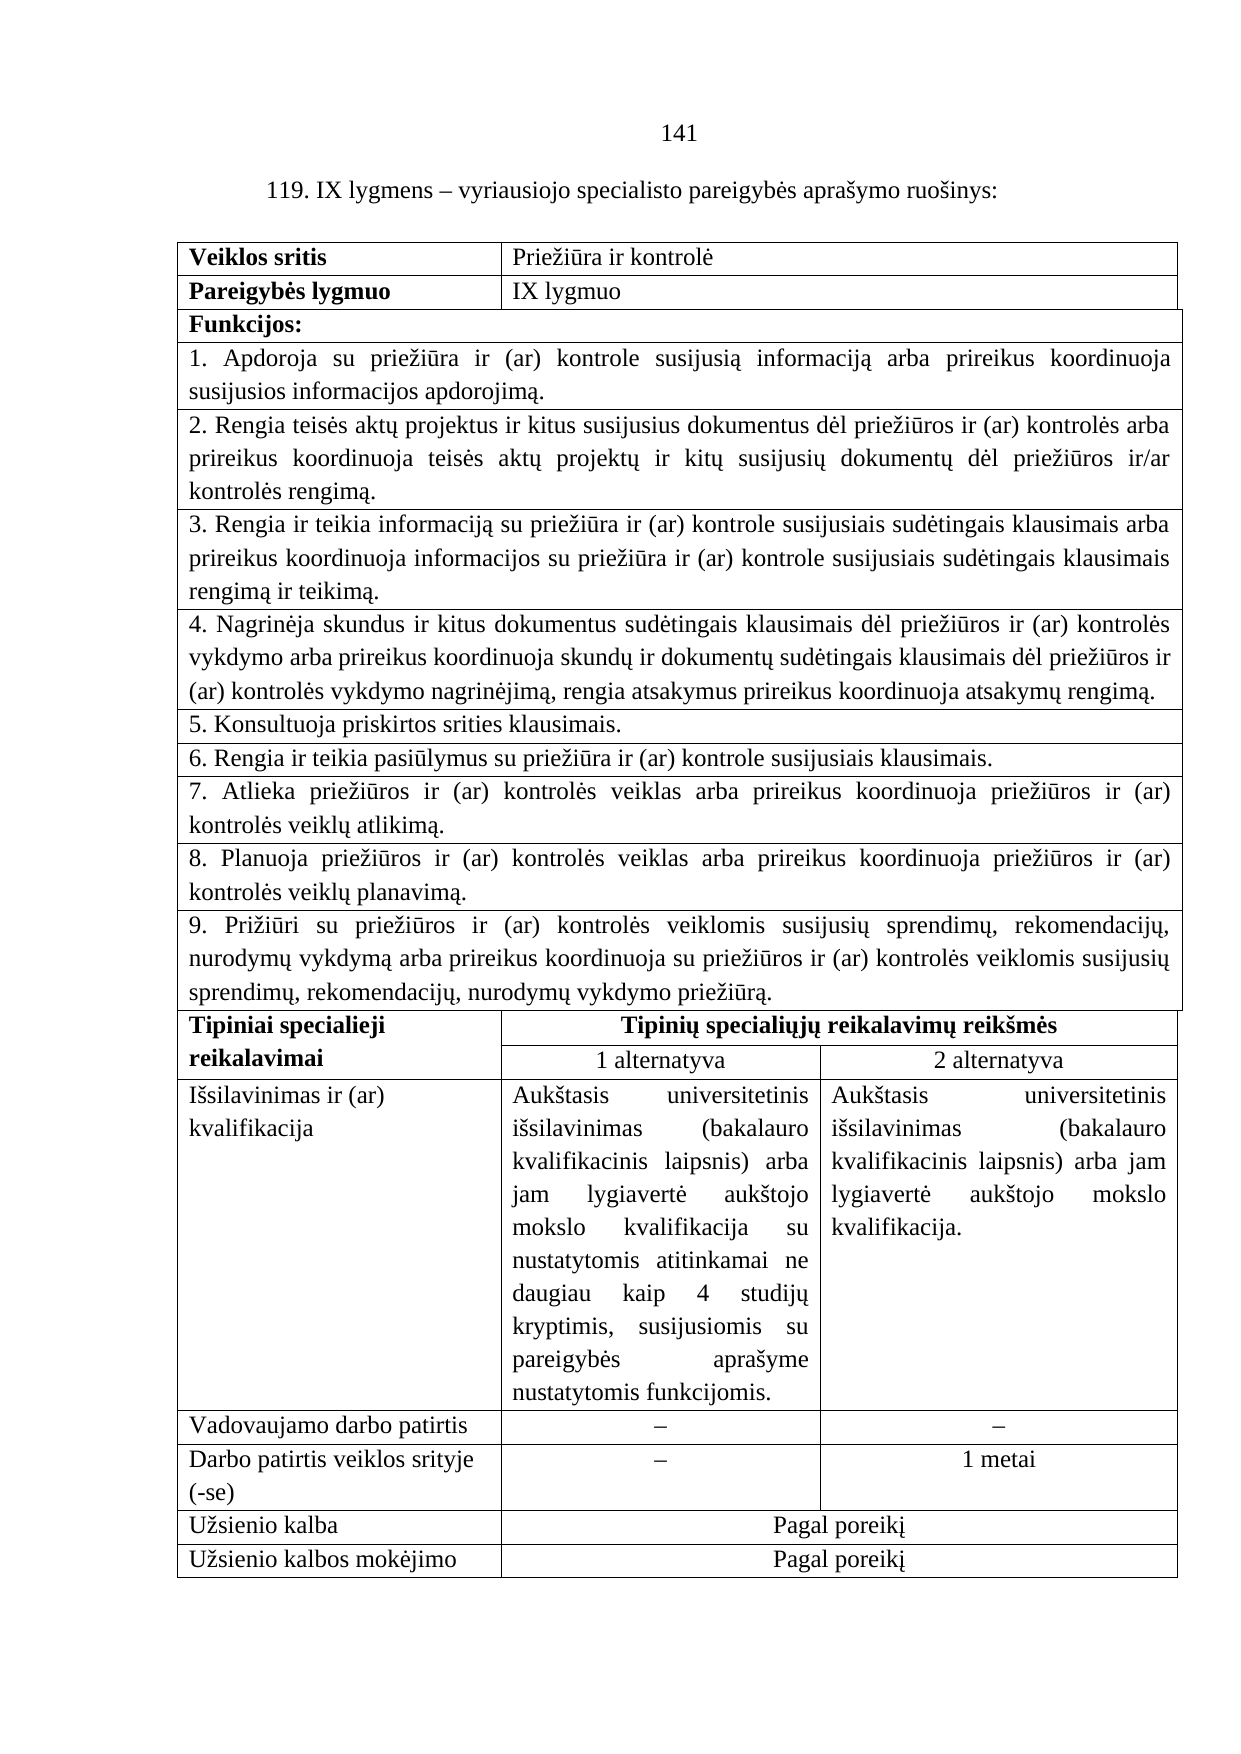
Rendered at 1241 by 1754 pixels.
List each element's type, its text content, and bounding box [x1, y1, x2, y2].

table_cell Aukštasis universitetinis išsilavinimas (bakalauro kvalifikacinis laipsnis) arba jam lygiavertė aukštojo mokslo kvalifikacija su nustatytomis atitinkamai ne daugiau kaip 4 studijų kryptimis, susijusiomis su pareigybės aprašyme nustatytomis funkcijomis. [502, 1080, 820, 1410]
table_cell Pagal poreikį [502, 1511, 1177, 1544]
table_cell 7. Atlieka priežiūros ir (ar) kontrolės veiklas arba prireikus koordinuoja priežiūros ir (ar) kontrolės veiklų atlikimą. [178, 777, 1182, 843]
table_cell Pareigybės lygmuo [178, 276, 501, 309]
table_cell 2 alternatyva [821, 1046, 1177, 1079]
table_cell – [502, 1411, 820, 1443]
table_cell [1178, 1444, 1182, 1510]
table_cell [1178, 1510, 1182, 1544]
table_cell [1178, 1079, 1182, 1410]
table_cell – [821, 1411, 1177, 1443]
table_header [1178, 242, 1182, 275]
table_cell [1178, 1011, 1182, 1045]
table_cell Išsilavinimas ir (ar) kvalifikacija [178, 1080, 501, 1410]
table_cell 1. Apdoroja su priežiūra ir (ar) kontrole susijusią informaciją arba prireikus koordinuoja susijusios informacijos apdorojimą. [178, 343, 1182, 409]
table_cell 5. Konsultuoja priskirtos srities klausimais. [178, 710, 1182, 742]
table_cell 3. Rengia ir teikia informaciją su priežiūra ir (ar) kontrole susijusiais sudėtingais klausimais arba prireikus koordinuoja informacijos su priežiūra ir (ar) kontrole susijusiais sudėtingais klausimais rengimą ir teikimą. [178, 510, 1182, 609]
table_cell Tipiniai specialieji reikalavimai [178, 1011, 501, 1079]
table_cell 9. Prižiūri su priežiūros ir (ar) kontrolės veiklomis susijusių sprendimų, rekomendacijų, nurodymų vykdymą arba prireikus koordinuoja su priežiūros ir (ar) kontrolės veiklomis susijusių sprendimų, rekomendacijų, nurodymų vykdymo priežiūrą. [178, 911, 1182, 1009]
table_cell 1 metai [821, 1445, 1177, 1510]
table_cell [1178, 1544, 1182, 1577]
text 119. IX lygmens – vyriausiojo specialisto pareigybės aprašymo ruošinys: [177, 176, 1181, 204]
table_cell Užsienio kalba [178, 1511, 501, 1544]
table_cell Darbo patirtis veiklos srityje (-se) [178, 1445, 501, 1510]
table_cell Užsienio kalbos mokėjimo [178, 1545, 501, 1577]
table_cell [1178, 1410, 1182, 1443]
table_header Veiklos sritis [178, 243, 501, 275]
table_cell Tipinių specialiųjų reikalavimų reikšmės [502, 1011, 1177, 1045]
table_cell [1178, 1045, 1182, 1079]
table_cell 2. Rengia teisės aktų projektus ir kitus susijusius dokumentus dėl priežiūros ir (ar) kontrolės arba prireikus koordinuoja teisės aktų projektų ir kitų susijusių dokumentų dėl priežiūros ir/ar kontrolės rengimą. [178, 410, 1182, 509]
table_cell – [502, 1445, 820, 1510]
table_cell [1178, 275, 1182, 309]
table_cell 4. Nagrinėja skundus ir kitus dokumentus sudėtingais klausimais dėl priežiūros ir (ar) kontrolės vykdymo arba prireikus koordinuoja skundų ir dokumentų sudėtingais klausimais dėl priežiūros ir (ar) kontrolės vykdymo nagrinėjimą, rengia atsakymus prireikus koordinuoja atsakymų rengimą. [178, 610, 1182, 709]
table_cell 8. Planuoja priežiūros ir (ar) kontrolės veiklas arba prireikus koordinuoja priežiūros ir (ar) kontrolės veiklų planavimą. [178, 844, 1182, 910]
table_cell Funkcijos: [178, 310, 1182, 342]
table_cell Aukštasis universitetinis išsilavinimas (bakalauro kvalifikacinis laipsnis) arba jam lygiavertė aukštojo mokslo kvalifikacija. [821, 1080, 1177, 1410]
table_cell IX lygmuo [502, 276, 1177, 309]
table_cell Pagal poreikį [502, 1545, 1177, 1577]
table_cell 6. Rengia ir teikia pasiūlymus su priežiūra ir (ar) kontrole susijusiais klausimais. [178, 744, 1182, 776]
table_cell Vadovaujamo darbo patirtis [178, 1411, 501, 1443]
table_cell 1 alternatyva [502, 1046, 820, 1079]
table_header Priežiūra ir kontrolė [502, 243, 1177, 275]
